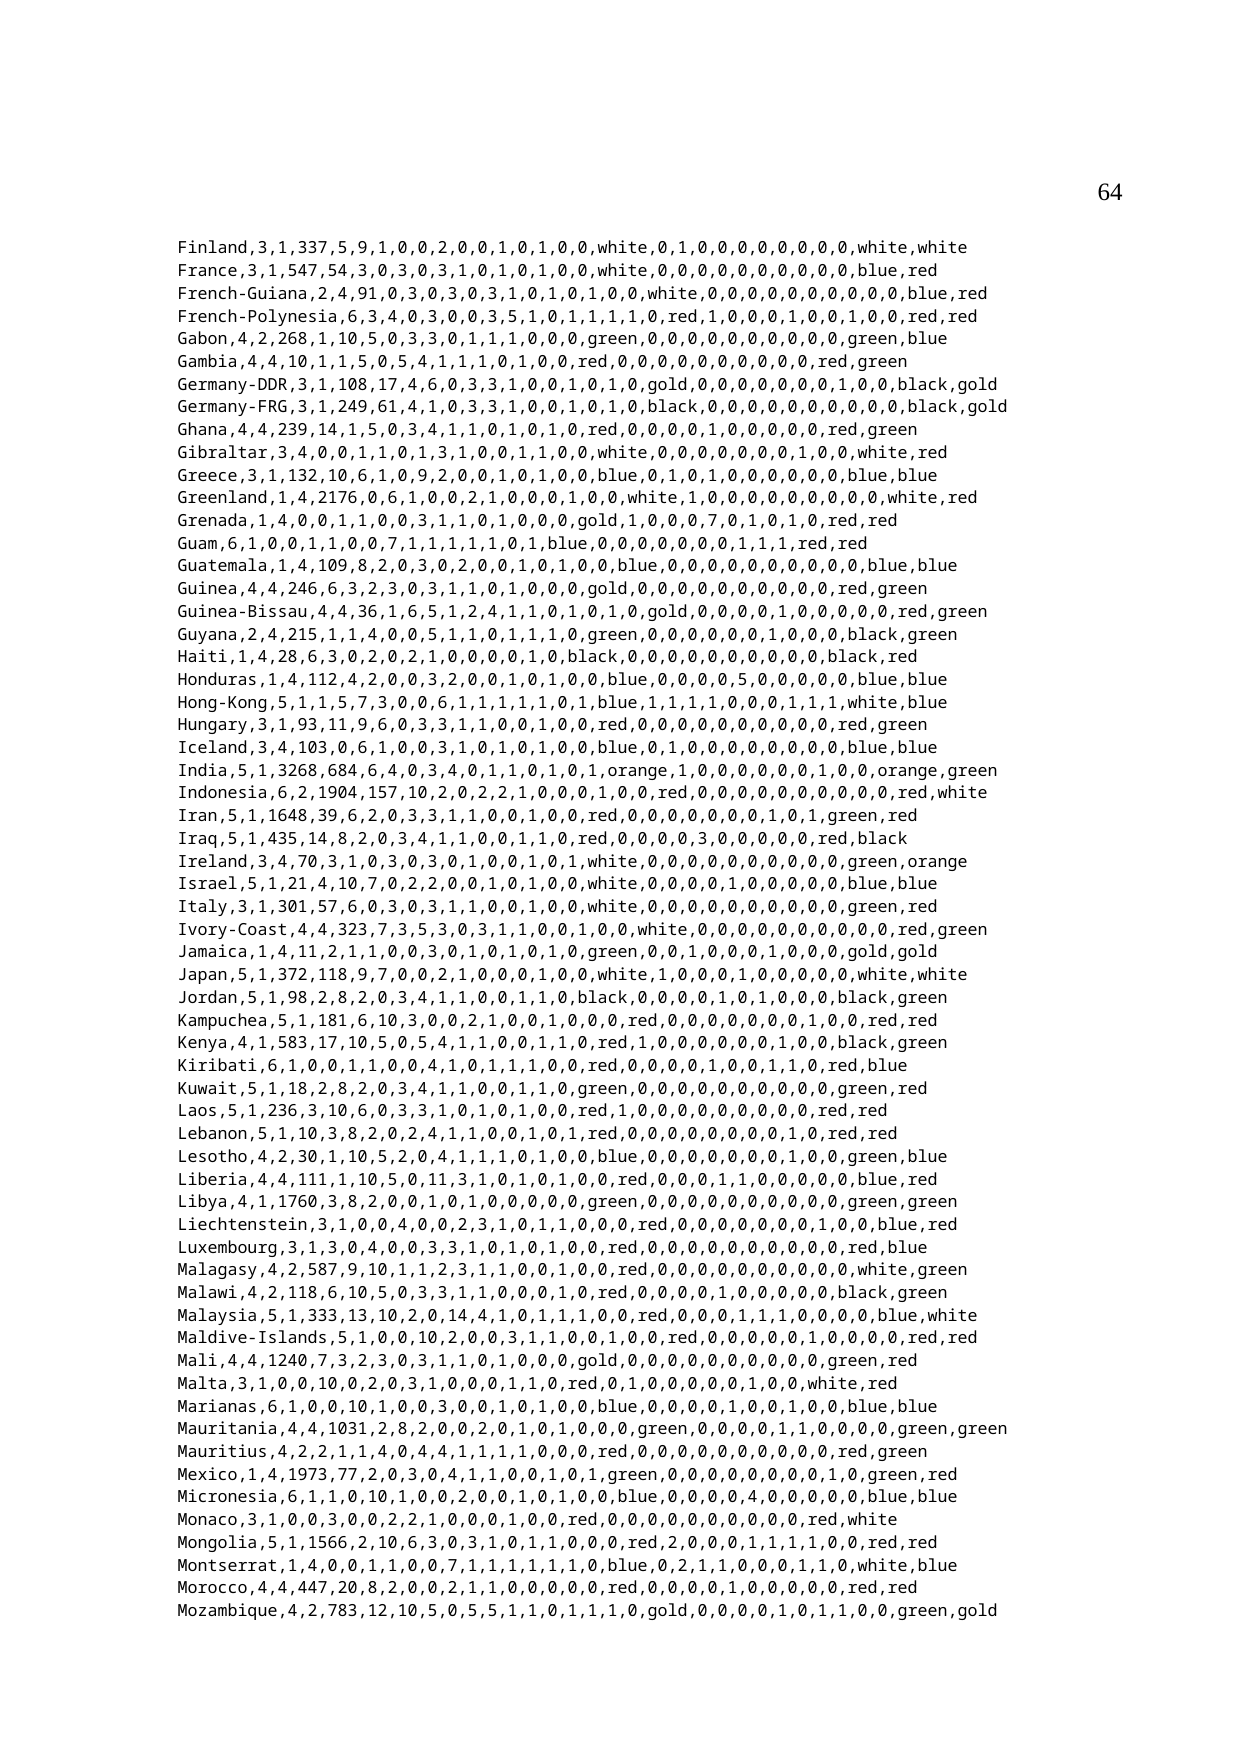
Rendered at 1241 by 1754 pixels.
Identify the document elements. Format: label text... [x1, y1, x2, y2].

text Marianas,6,1,0,0,10,1,0,0,3,0,0,1,0,1,0,0,blue,0,0,0,0,1,0,0,1,0,0,blue,blue [177, 1394, 1122, 1417]
text Micronesia,6,1,1,0,10,1,0,0,2,0,0,1,0,1,0,0,blue,0,0,0,0,4,0,0,0,0,0,blue,blue [177, 1485, 1122, 1508]
text Guinea-Bissau,4,4,36,1,6,5,1,2,4,1,1,0,1,0,1,0,gold,0,0,0,0,1,0,0,0,0,0,red,green [177, 599, 1122, 622]
text Ivory-Coast,4,4,323,7,3,5,3,0,3,1,1,0,0,1,0,0,white,0,0,0,0,0,0,0,0,0,0,red,green [177, 917, 1122, 940]
text Mauritania,4,4,1031,2,8,2,0,0,2,0,1,0,1,0,0,0,green,0,0,0,0,1,1,0,0,0,0,green,green [177, 1417, 1122, 1440]
text Laos,5,1,236,3,10,6,0,3,3,1,0,1,0,1,0,0,red,1,0,0,0,0,0,0,0,0,0,red,red [177, 1099, 1122, 1122]
text Jamaica,1,4,11,2,1,1,0,0,3,0,1,0,1,0,1,0,green,0,0,1,0,0,0,1,0,0,0,gold,gold [177, 940, 1122, 963]
text Kampuchea,5,1,181,6,10,3,0,0,2,1,0,0,1,0,0,0,red,0,0,0,0,0,0,0,1,0,0,red,red [177, 1008, 1122, 1031]
text Ghana,4,4,239,14,1,5,0,3,4,1,1,0,1,0,1,0,red,0,0,0,0,1,0,0,0,0,0,red,green [177, 418, 1122, 441]
text Italy,3,1,301,57,6,0,3,0,3,1,1,0,0,1,0,0,white,0,0,0,0,0,0,0,0,0,0,green,red [177, 895, 1122, 917]
text Jordan,5,1,98,2,8,2,0,3,4,1,1,0,0,1,1,0,black,0,0,0,0,1,0,1,0,0,0,black,green [177, 986, 1122, 1008]
text Morocco,4,4,447,20,8,2,0,0,2,1,1,0,0,0,0,0,red,0,0,0,0,1,0,0,0,0,0,red,red [177, 1576, 1122, 1599]
text Kuwait,5,1,18,2,8,2,0,3,4,1,1,0,0,1,1,0,green,0,0,0,0,0,0,0,0,0,0,green,red [177, 1076, 1122, 1099]
text Lesotho,4,2,30,1,10,5,2,0,4,1,1,1,0,1,0,0,blue,0,0,0,0,0,0,0,1,0,0,green,blue [177, 1144, 1122, 1167]
text Japan,5,1,372,118,9,7,0,0,2,1,0,0,0,1,0,0,white,1,0,0,0,1,0,0,0,0,0,white,white [177, 963, 1122, 986]
text Kiribati,6,1,0,0,1,1,0,0,4,1,0,1,1,1,0,0,red,0,0,0,0,1,0,0,1,1,0,red,blue [177, 1054, 1122, 1076]
text French-Guiana,2,4,91,0,3,0,3,0,3,1,0,1,0,1,0,0,white,0,0,0,0,0,0,0,0,0,0,blue,red [177, 282, 1122, 304]
text Mongolia,5,1,1566,2,10,6,3,0,3,1,0,1,1,0,0,0,red,2,0,0,0,1,1,1,1,0,0,red,red [177, 1531, 1122, 1553]
text Hungary,3,1,93,11,9,6,0,3,3,1,1,0,0,1,0,0,red,0,0,0,0,0,0,0,0,0,0,red,green [177, 713, 1122, 736]
text Guyana,2,4,215,1,1,4,0,0,5,1,1,0,1,1,1,0,green,0,0,0,0,0,0,1,0,0,0,black,green [177, 622, 1122, 645]
text France,3,1,547,54,3,0,3,0,3,1,0,1,0,1,0,0,white,0,0,0,0,0,0,0,0,0,0,blue,red [177, 259, 1122, 282]
text Guam,6,1,0,0,1,1,0,0,7,1,1,1,1,1,0,1,blue,0,0,0,0,0,0,0,1,1,1,red,red [177, 531, 1122, 554]
text Lebanon,5,1,10,3,8,2,0,2,4,1,1,0,0,1,0,1,red,0,0,0,0,0,0,0,0,1,0,red,red [177, 1122, 1122, 1144]
text Luxembourg,3,1,3,0,4,0,0,3,3,1,0,1,0,1,0,0,red,0,0,0,0,0,0,0,0,0,0,red,blue [177, 1235, 1122, 1258]
text Germany-DDR,3,1,108,17,4,6,0,3,3,1,0,0,1,0,1,0,gold,0,0,0,0,0,0,0,1,0,0,black,gold [177, 372, 1122, 395]
text Liechtenstein,3,1,0,0,4,0,0,2,3,1,0,1,1,0,0,0,red,0,0,0,0,0,0,0,1,0,0,blue,red [177, 1213, 1122, 1235]
text Iran,5,1,1648,39,6,2,0,3,3,1,1,0,0,1,0,0,red,0,0,0,0,0,0,0,1,0,1,green,red [177, 804, 1122, 827]
text Israel,5,1,21,4,10,7,0,2,2,0,0,1,0,1,0,0,white,0,0,0,0,1,0,0,0,0,0,blue,blue [177, 872, 1122, 895]
text Greenland,1,4,2176,0,6,1,0,0,2,1,0,0,0,1,0,0,white,1,0,0,0,0,0,0,0,0,0,white,red [177, 486, 1122, 509]
text Gabon,4,2,268,1,10,5,0,3,3,0,1,1,1,0,0,0,green,0,0,0,0,0,0,0,0,0,0,green,blue [177, 327, 1122, 350]
text Maldive-Islands,5,1,0,0,10,2,0,0,3,1,1,0,0,1,0,0,red,0,0,0,0,0,1,0,0,0,0,red,red [177, 1326, 1122, 1349]
text Ireland,3,4,70,3,1,0,3,0,3,0,1,0,0,1,0,1,white,0,0,0,0,0,0,0,0,0,0,green,orange [177, 849, 1122, 872]
text Hong-Kong,5,1,1,5,7,3,0,0,6,1,1,1,1,1,0,1,blue,1,1,1,1,0,0,0,1,1,1,white,blue [177, 690, 1122, 713]
text Guatemala,1,4,109,8,2,0,3,0,2,0,0,1,0,1,0,0,blue,0,0,0,0,0,0,0,0,0,0,blue,blue [177, 554, 1122, 577]
text Liberia,4,4,111,1,10,5,0,11,3,1,0,1,0,1,0,0,red,0,0,0,1,1,0,0,0,0,0,blue,red [177, 1167, 1122, 1190]
text Gambia,4,4,10,1,1,5,0,5,4,1,1,1,0,1,0,0,red,0,0,0,0,0,0,0,0,0,0,red,green [177, 350, 1122, 372]
text Montserrat,1,4,0,0,1,1,0,0,7,1,1,1,1,1,1,0,blue,0,2,1,1,0,0,0,1,1,0,white,blue [177, 1553, 1122, 1576]
text Iraq,5,1,435,14,8,2,0,3,4,1,1,0,0,1,1,0,red,0,0,0,0,3,0,0,0,0,0,red,black [177, 827, 1122, 849]
text Libya,4,1,1760,3,8,2,0,0,1,0,1,0,0,0,0,0,green,0,0,0,0,0,0,0,0,0,0,green,green [177, 1190, 1122, 1213]
text Mali,4,4,1240,7,3,2,3,0,3,1,1,0,1,0,0,0,gold,0,0,0,0,0,0,0,0,0,0,green,red [177, 1349, 1122, 1372]
text Malagasy,4,2,587,9,10,1,1,2,3,1,1,0,0,1,0,0,red,0,0,0,0,0,0,0,0,0,0,white,green [177, 1258, 1122, 1281]
text Gibraltar,3,4,0,0,1,1,0,1,3,1,0,0,1,1,0,0,white,0,0,0,0,0,0,0,1,0,0,white,red [177, 441, 1122, 463]
text Honduras,1,4,112,4,2,0,0,3,2,0,0,1,0,1,0,0,blue,0,0,0,0,5,0,0,0,0,0,blue,blue [177, 668, 1122, 690]
text Guinea,4,4,246,6,3,2,3,0,3,1,1,0,1,0,0,0,gold,0,0,0,0,0,0,0,0,0,0,red,green [177, 577, 1122, 599]
text Mauritius,4,2,2,1,1,4,0,4,4,1,1,1,1,0,0,0,red,0,0,0,0,0,0,0,0,0,0,red,green [177, 1440, 1122, 1462]
text Mexico,1,4,1973,77,2,0,3,0,4,1,1,0,0,1,0,1,green,0,0,0,0,0,0,0,0,1,0,green,red [177, 1462, 1122, 1485]
text Iceland,3,4,103,0,6,1,0,0,3,1,0,1,0,1,0,0,blue,0,1,0,0,0,0,0,0,0,0,blue,blue [177, 736, 1122, 758]
text Indonesia,6,2,1904,157,10,2,0,2,2,1,0,0,0,1,0,0,red,0,0,0,0,0,0,0,0,0,0,red,white [177, 781, 1122, 804]
text Germany-FRG,3,1,249,61,4,1,0,3,3,1,0,0,1,0,1,0,black,0,0,0,0,0,0,0,0,0,0,black,gold [177, 395, 1122, 418]
text Malta,3,1,0,0,10,0,2,0,3,1,0,0,0,1,1,0,red,0,1,0,0,0,0,0,1,0,0,white,red [177, 1372, 1122, 1394]
text Kenya,4,1,583,17,10,5,0,5,4,1,1,0,0,1,1,0,red,1,0,0,0,0,0,0,1,0,0,black,green [177, 1031, 1122, 1054]
text Haiti,1,4,28,6,3,0,2,0,2,1,0,0,0,0,1,0,black,0,0,0,0,0,0,0,0,0,0,black,red [177, 645, 1122, 668]
text Finland,3,1,337,5,9,1,0,0,2,0,0,1,0,1,0,0,white,0,1,0,0,0,0,0,0,0,0,white,white [177, 236, 1122, 259]
text Greece,3,1,132,10,6,1,0,9,2,0,0,1,0,1,0,0,blue,0,1,0,1,0,0,0,0,0,0,blue,blue [177, 463, 1122, 486]
text Mozambique,4,2,783,12,10,5,0,5,5,1,1,0,1,1,1,0,gold,0,0,0,0,1,0,1,1,0,0,green,gold [177, 1599, 1122, 1621]
text Monaco,3,1,0,0,3,0,0,2,2,1,0,0,0,1,0,0,red,0,0,0,0,0,0,0,0,0,0,red,white [177, 1508, 1122, 1531]
text Malawi,4,2,118,6,10,5,0,3,3,1,1,0,0,0,1,0,red,0,0,0,0,1,0,0,0,0,0,black,green [177, 1281, 1122, 1303]
text French-Polynesia,6,3,4,0,3,0,0,3,5,1,0,1,1,1,1,0,red,1,0,0,0,1,0,0,1,0,0,red,red [177, 304, 1122, 327]
text Malaysia,5,1,333,13,10,2,0,14,4,1,0,1,1,1,0,0,red,0,0,0,1,1,1,0,0,0,0,blue,white [177, 1303, 1122, 1326]
text Grenada,1,4,0,0,1,1,0,0,3,1,1,0,1,0,0,0,gold,1,0,0,0,7,0,1,0,1,0,red,red [177, 509, 1122, 531]
text India,5,1,3268,684,6,4,0,3,4,0,1,1,0,1,0,1,orange,1,0,0,0,0,0,0,1,0,0,orange,green [177, 758, 1122, 781]
